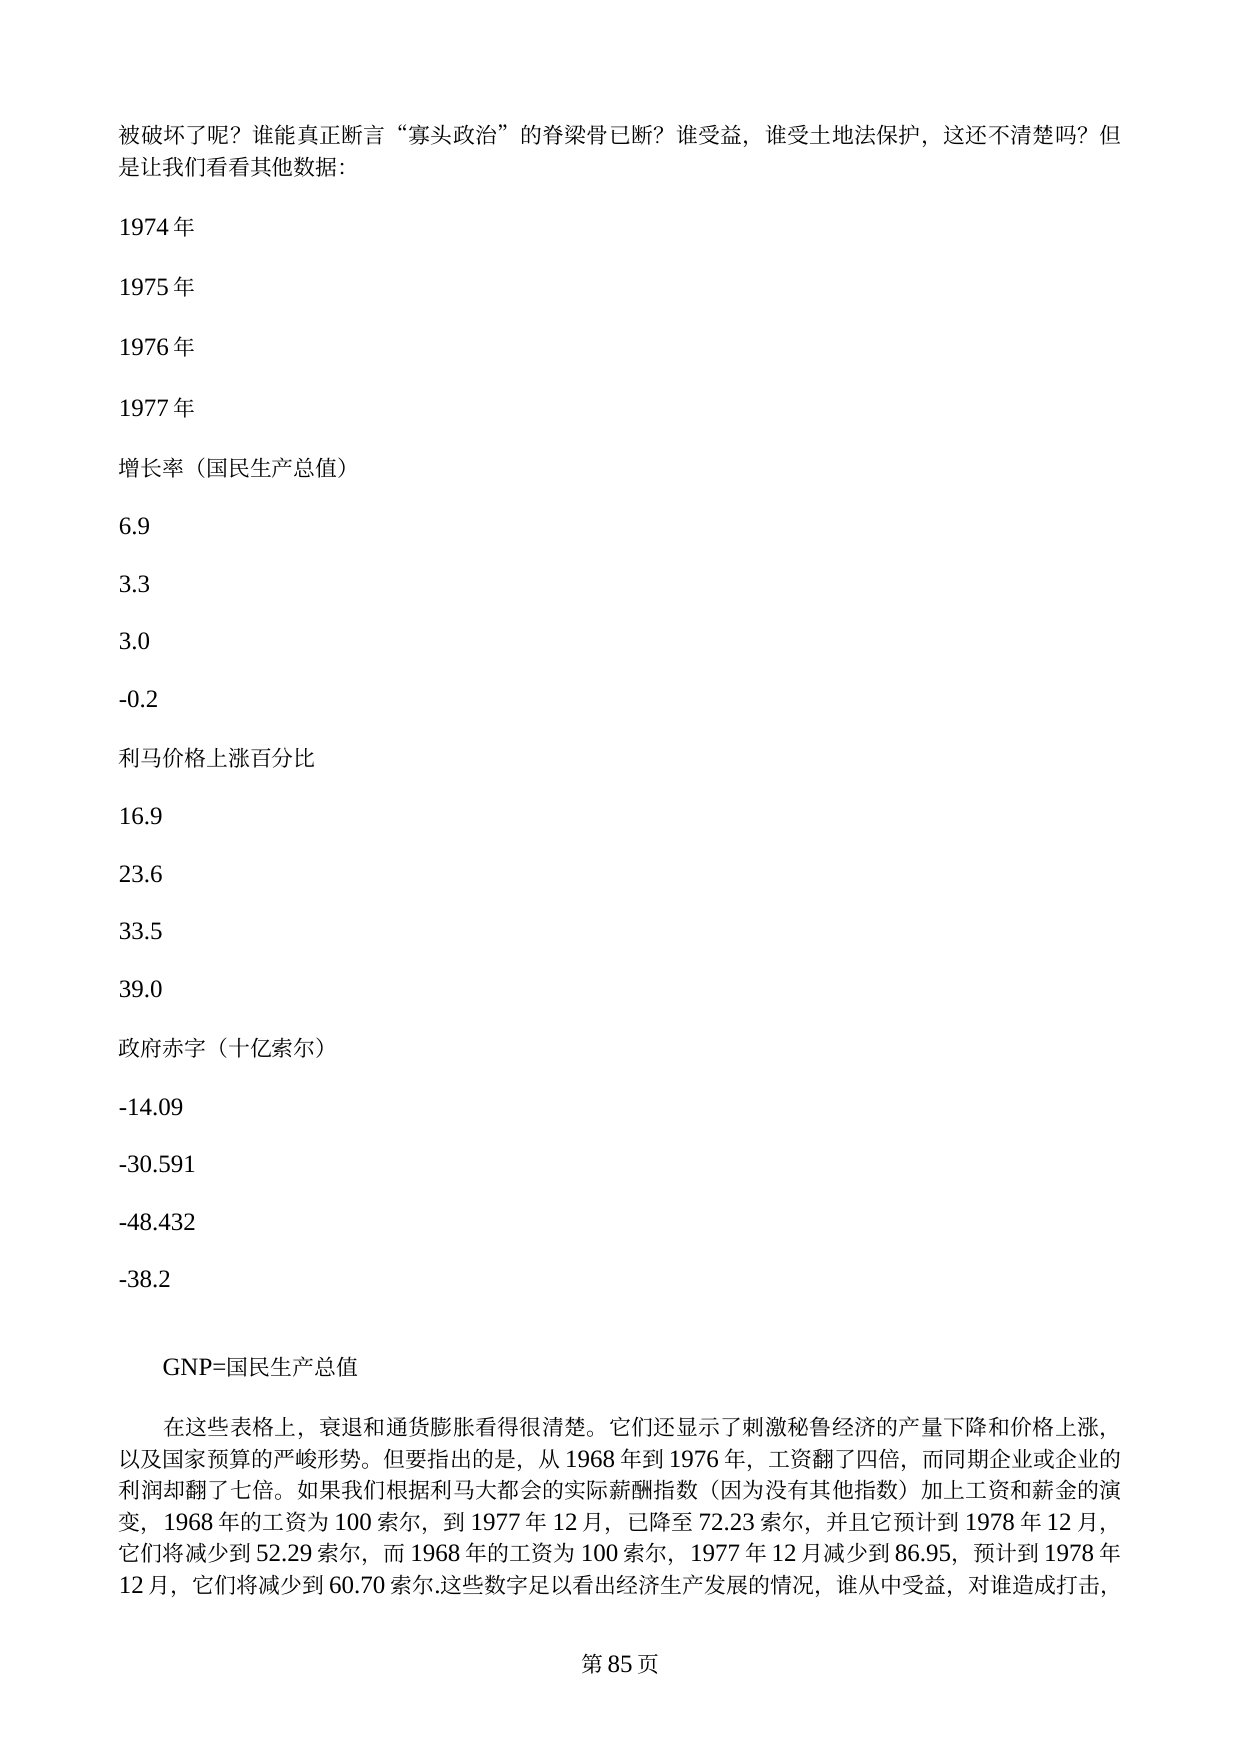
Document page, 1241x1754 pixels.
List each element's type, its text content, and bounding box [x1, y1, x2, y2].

text -48.432 [118, 1207, 1122, 1235]
text 23.6 [118, 859, 1122, 888]
text 利马价格上涨百分比 [118, 741, 1122, 773]
text 在这些表格上，衰退和通货膨胀看得很清楚。它们还显示了刺激秘鲁经济的产量下降和价格上涨，以及国家预算的严峻形势。但要指出的是，从1968年到1976年，工资翻了四倍，而同期企业或企业的利润却翻了七倍。如果我们根据利马大都会的实际薪酬指数（因为没有其他指数）加上工资和薪金的演变，1968年的工资为100索尔，到1977年12月，已降至72.23索尔，并且它预计到1978年12月，它们将减少到52.29索尔，而1968年的工资为100索尔，1977年12月减少到86.95，预计到1978年12月，它们将减少到60.70索尔.这些数字足以看出经济生产发展的情况，谁从中受益，对谁造成打击， [118, 1411, 1122, 1599]
text 33.5 [118, 916, 1122, 945]
text 1976年 [118, 331, 1122, 362]
text 政府赤字（十亿索尔） [118, 1031, 1122, 1063]
text 1975年 [118, 270, 1122, 302]
text 3.3 [118, 569, 1122, 597]
text 6.9 [118, 511, 1122, 540]
text GNP=国民生产总值 [118, 1350, 1122, 1382]
text 39.0 [118, 974, 1122, 1003]
text -0.2 [118, 684, 1122, 712]
text -14.09 [118, 1092, 1122, 1120]
text 16.9 [118, 801, 1122, 830]
text 被破坏了呢？谁能真正断言“寡头政治”的脊梁骨已断？谁受益，谁受土地法保护，这还不清楚吗？但是让我们看看其他数据： [118, 118, 1122, 181]
text -30.591 [118, 1149, 1122, 1178]
text 1974年 [118, 210, 1122, 242]
text 1977年 [118, 391, 1122, 422]
text 增长率（国民生产总值） [118, 451, 1122, 482]
text -38.2 [118, 1264, 1122, 1293]
text 3.0 [118, 626, 1122, 655]
